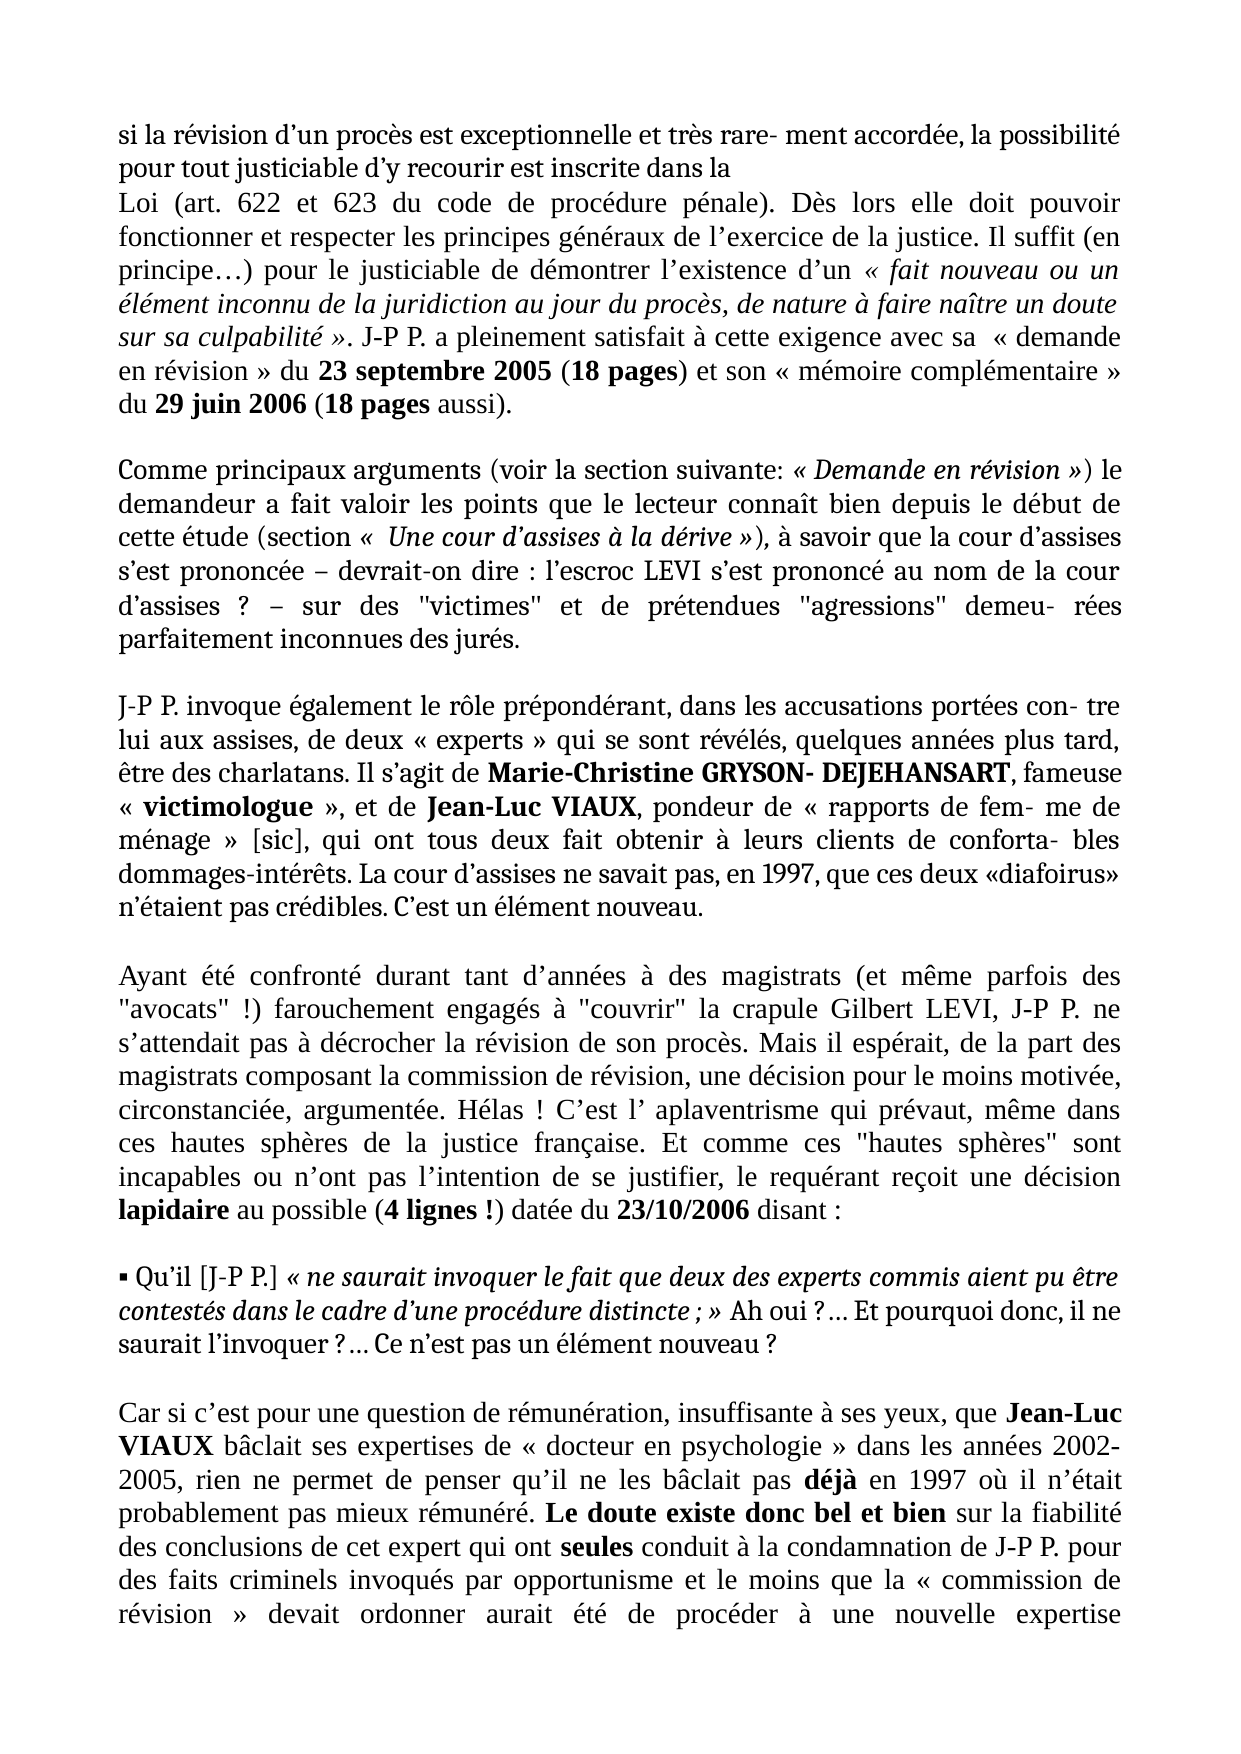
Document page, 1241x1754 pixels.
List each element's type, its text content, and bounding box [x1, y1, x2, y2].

text J-P P. invoque également le rôle prépondérant, dans les accusations portées con- tre lui aux assises, de deux « experts » qui se sont révélés, quelques années plus tard, être des charlatans. Il s’agit de Marie-Christine GRYSON- DEJEHANSART, fameuse « victimologue », et de Jean-Luc VIAUX, pondeur de « rapports de fem- me de ménage » [sic], qui ont tous deux fait obtenir à leurs clients de conforta- bles dommages-intérêts. La cour d’assises ne savait pas, en 1997, que ces deux «diafoirus» n’étaient pas crédibles. C’est un élément nouveau. [118, 689, 1122, 924]
text si la révision d’un procès est exceptionnelle et très rare- ment accordée, la possibilité pour tout justiciable d’y recourir est inscrite dans la [118, 118, 1122, 185]
text Loi (art. 622 et 623 du code de procédure pénale). Dès lors elle doit pouvoir fonctionner et respecter les principes généraux de l’exercice de la justice. Il suffit (en principe…) pour le justiciable de démontrer l’existence d’un « fait nouveau ou un élément inconnu de la juridiction au jour du procès, de nature à faire naître un doute sur sa culpabilité ». J-P P. a pleinement satisfait à cette exigence avec sa « demande en révision » du 23 septembre 2005 (18 pages) et son « mémoire complémentaire » du 29 juin 2006 (18 pages aussi). [118, 185, 1122, 420]
text Comme principaux arguments (voir la section suivante: « Demande en révision ») le demandeur a fait valoir les points que le lecteur connaît bien depuis le début de cette étude (section « Une cour d’assises à la dérive »), à savoir que la cour d’assises s’est prononcée – devrait-on dire : l’escroc LEVI s’est prononcé au nom de la cour d’assises ? – sur des "victimes" et de prétendues "agressions" demeu- rées parfaitement inconnues des jurés. [118, 453, 1122, 656]
text ▪ Qu’il [J-P P.] « ne saurait invoquer le fait que deux des experts commis aient pu être contestés dans le cadre d’une procédure distincte ; » Ah oui ?… Et pourquoi donc, il ne saurait l’invoquer ?… Ce n’est pas un élément nouveau ? [118, 1259, 1122, 1361]
text Car si c’est pour une question de rémunération, insuffisante à ses yeux, que Jean-Luc VIAUX bâclait ses expertises de « docteur en psychologie » dans les années 2002-2005, rien ne permet de penser qu’il ne les bâclait pas déjà en 1997 où il n’était probablement pas mieux rémunéré. Le doute existe donc bel et bien sur la fiabilité des conclusions de cet expert qui ont seules conduit à la condamnation de J-P P. pour des faits criminels invoqués par opportunisme et le moins que la « commission de révision » devait ordonner aurait été de procéder à une nouvelle expertise [118, 1395, 1122, 1629]
text Ayant été confronté durant tant d’années à des magistrats (et même parfois des "avocats" !) farouchement engagés à "couvrir" la crapule Gilbert LEVI, J-P P. ne s’attendait pas à décrocher la révision de son procès. Mais il espérait, de la part des magistrats composant la commission de révision, une décision pour le moins motivée, circonstanciée, argumentée. Hélas ! C’est l’ aplaventrisme qui prévaut, même dans ces hautes sphères de la justice française. Et comme ces "hautes sphères" sont incapables ou n’ont pas l’intention de se justifier, le requérant reçoit une décision lapidaire au possible (4 lignes !) datée du 23/10/2006 disant : [118, 958, 1122, 1226]
